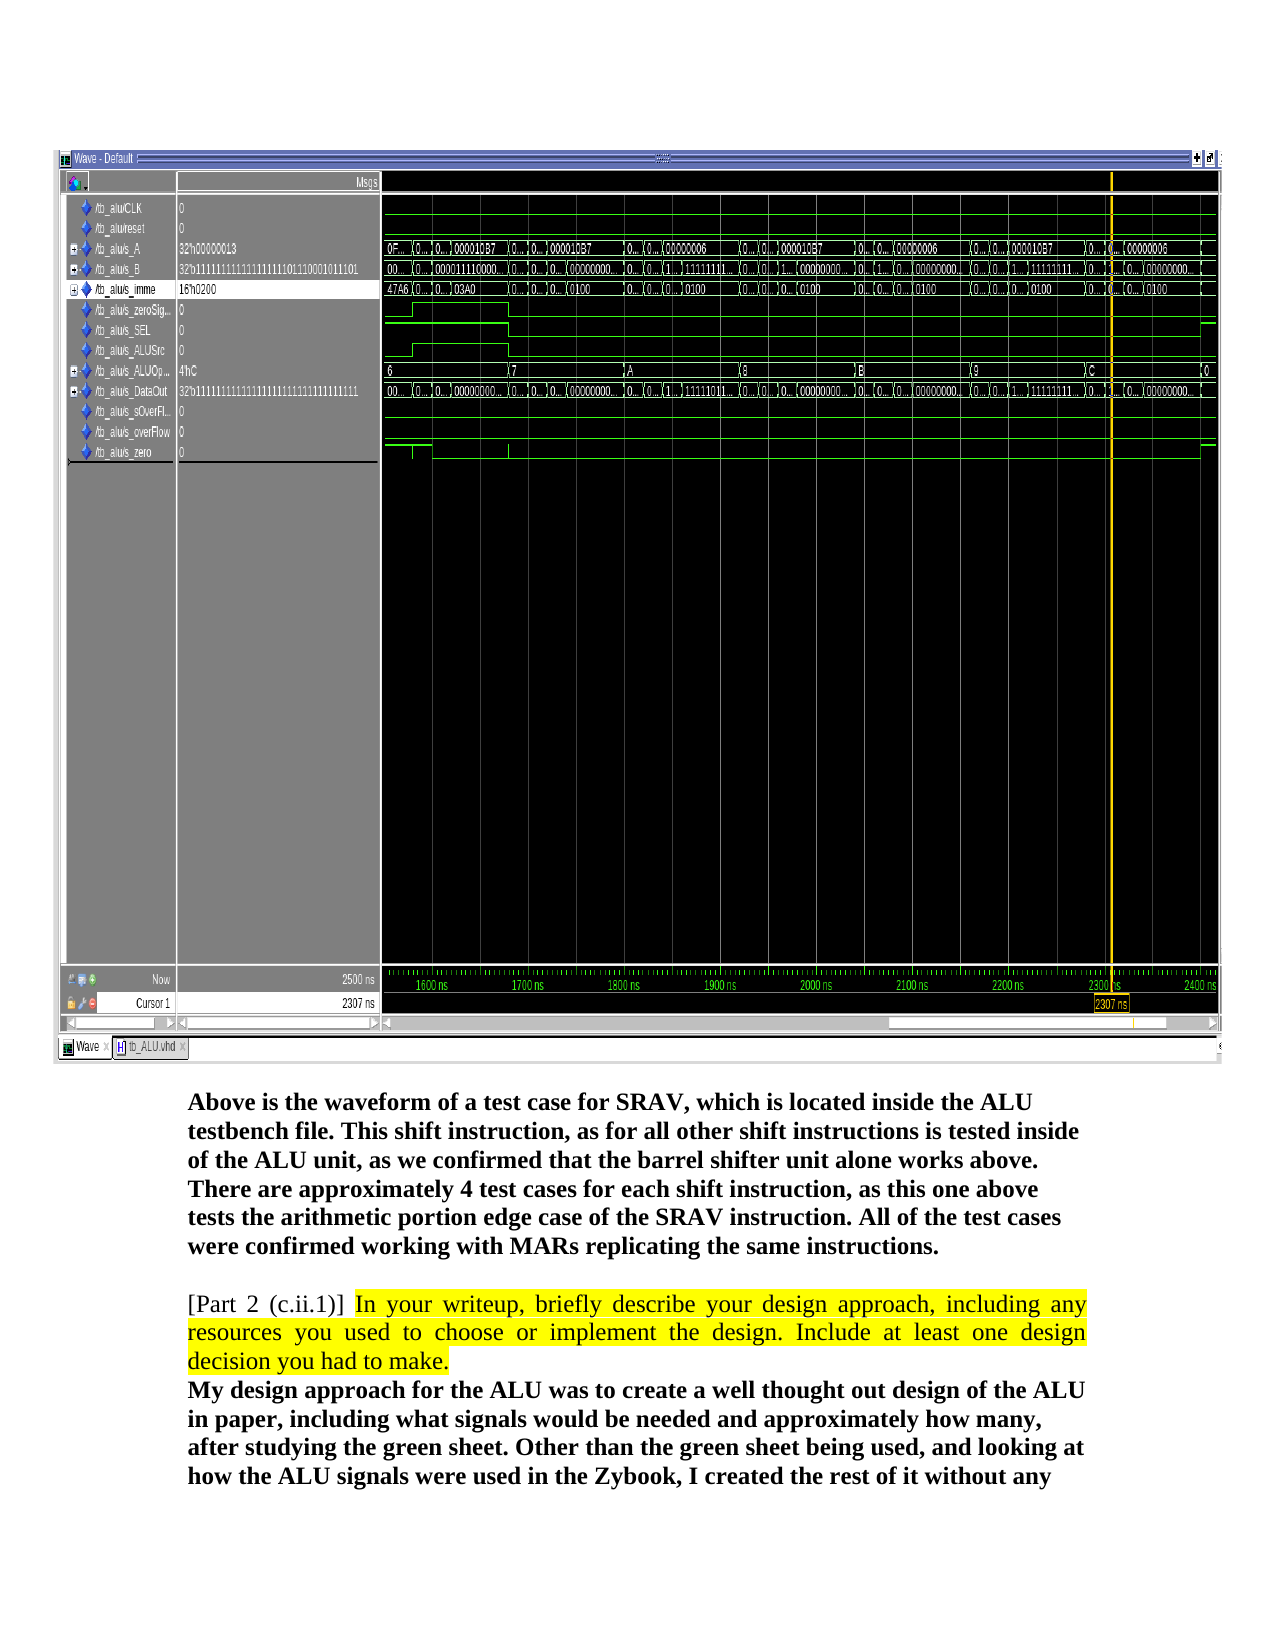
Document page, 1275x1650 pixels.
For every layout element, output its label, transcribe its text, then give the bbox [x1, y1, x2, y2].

text [Part 2 (c.ii.1)] In your writeup, briefly describe your design approach, including any resources you used to choose or implement the design. Include at least one design decision you had to make. [187, 1289, 1087, 1375]
text Above is the waveform of a test case for SRAV, which is located inside the ALU testbench file. This shift instruction, as for all other shift instructions is tested inside of the ALU unit, as we confirmed that the barrel shifter unit alone works above. There are approximately 4 test cases for each shift instruction, as this one above tests the arithmetic portion edge case of the SRAV instruction. All of the test cases were confirmed working with MARs replicating the same instructions. [187, 1087, 1087, 1260]
picture [53, 150, 1222, 1064]
text My design approach for the ALU was to create a well thought out design of the ALU in paper, including what signals would be needed and approximately how many, after studying the green sheet. Other than the green sheet being used, and looking at how the ALU signals were used in the Zybook, I created the rest of it without any [187, 1375, 1087, 1490]
